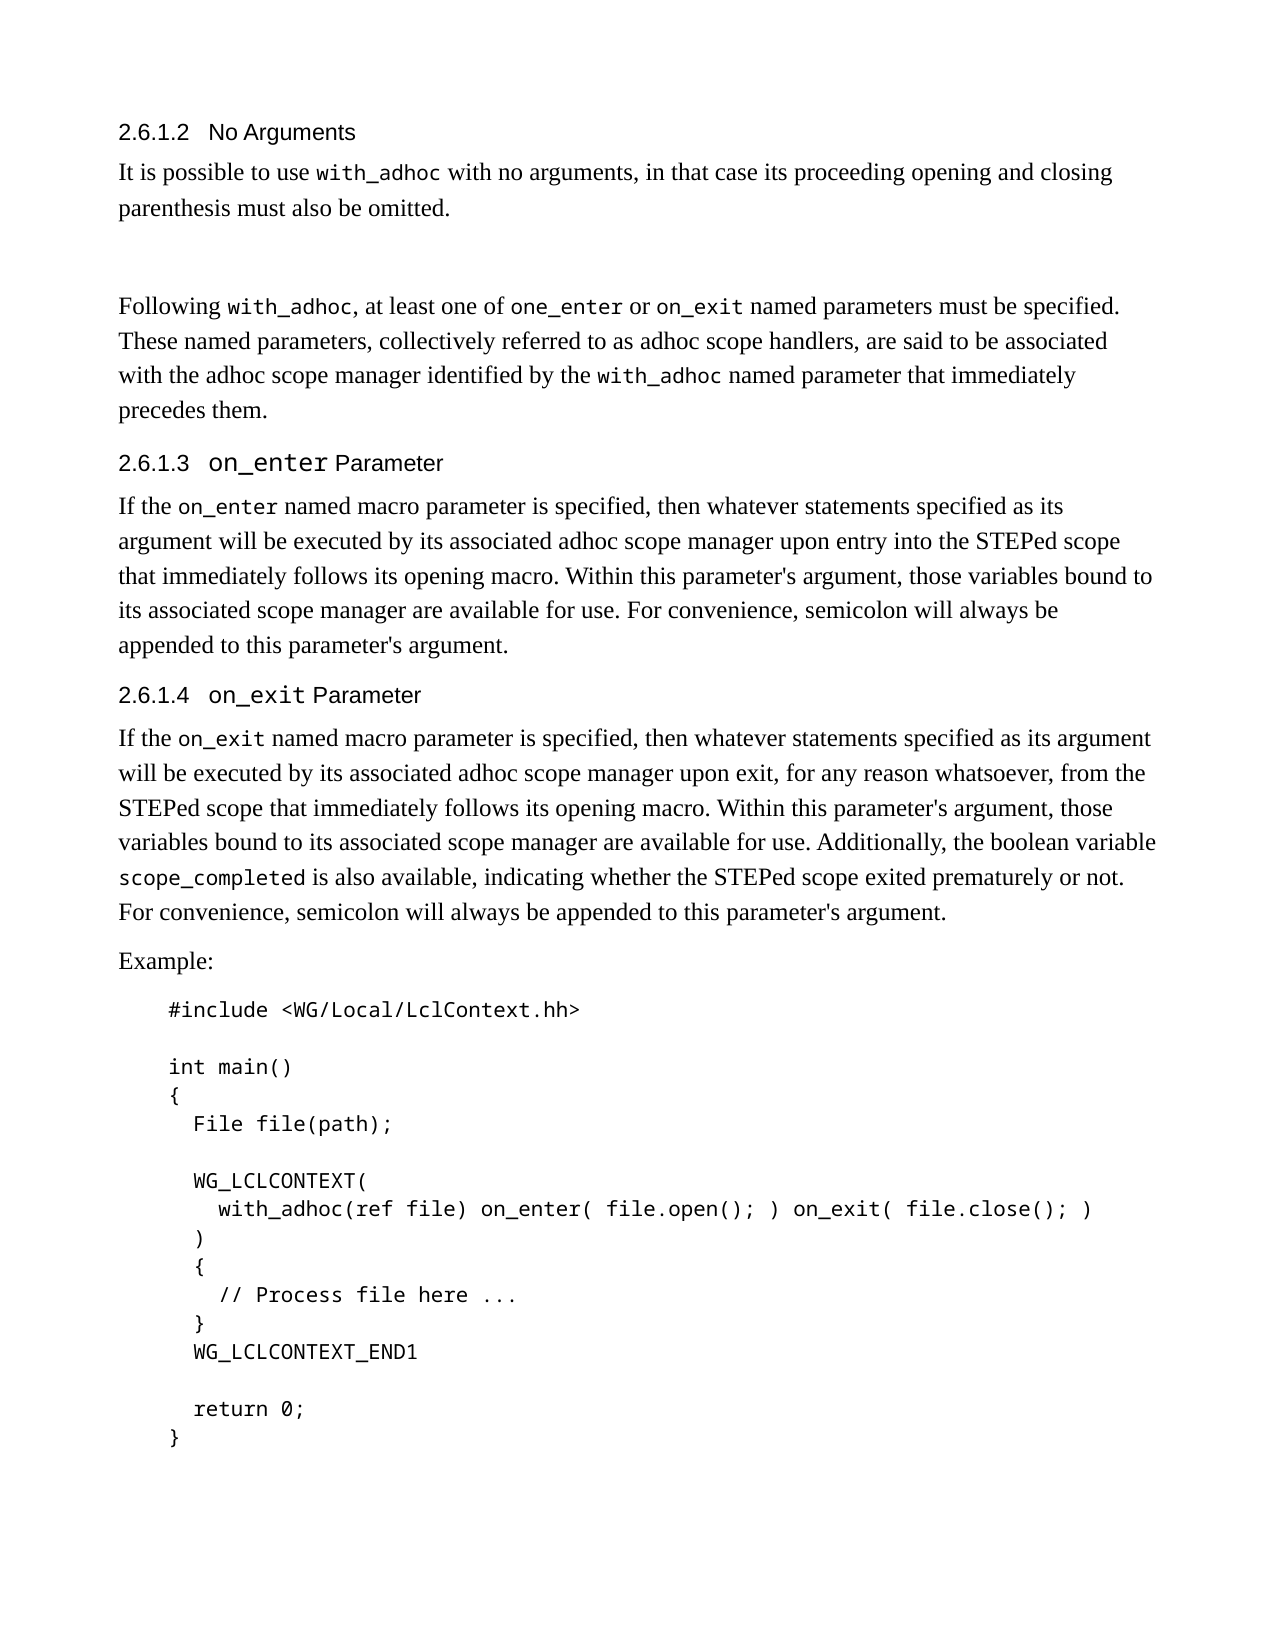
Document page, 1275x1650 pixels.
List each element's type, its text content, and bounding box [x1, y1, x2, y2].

text int main() [118, 1052, 1157, 1081]
text { [118, 1081, 1157, 1109]
text } [118, 1422, 1157, 1451]
subtitle No Arguments [118, 118, 1157, 145]
text ) [118, 1223, 1157, 1251]
text // Process file here ... [118, 1280, 1157, 1308]
text If the on_exit named macro parameter is specified, then whatever statements specified as its argument will be executed by its associated adhoc scope manager upon exit, for any reason whatsoever, from the STEPed scope that immediately follows its opening macro. Within this parameter's argument, those variables bound to its associated scope manager are available for use. Additionally, the boolean variable scope_completed is also available, indicating whether the STEPed scope exited prematurely or not. For convenience, semicolon will always be appended to this parameter's argument. [118, 723, 1157, 926]
subtitle on_exit Parameter [118, 679, 1157, 711]
text } [118, 1308, 1157, 1337]
text If the on_enter named macro parameter is specified, then whatever statements specified as its argument will be executed by its associated adhoc scope manager upon entry into the STEPed scope that immediately follows its opening macro. Within this parameter's argument, those variables bound to its associated scope manager are available for use. For convenience, semicolon will always be appended to this parameter's argument. [118, 491, 1157, 659]
text with_adhoc(ref file) on_enter( file.open(); ) on_exit( file.close(); ) [118, 1194, 1157, 1223]
text { [118, 1251, 1157, 1280]
text File file(path); [118, 1109, 1157, 1137]
text WG_LCLCONTEXT( [118, 1166, 1157, 1194]
text Example: [118, 946, 1157, 975]
text Following with_adhoc, at least one of one_enter or on_exit named parameters must be specified. These named parameters, collectively referred to as adhoc scope handlers, are said to be associated with the adhoc scope manager identified by the with_adhoc named parameter that immediately precedes them. [118, 291, 1157, 424]
text WG_LCLCONTEXT_END1 [118, 1337, 1157, 1365]
text #include <WG/Local/LclContext.hh> [118, 995, 1157, 1024]
subtitle on_enter Parameter [118, 445, 1157, 479]
text It is possible to use with_adhoc with no arguments, in that case its proceeding opening and closing parenthesis must also be omitted. [118, 157, 1157, 221]
text return 0; [118, 1394, 1157, 1422]
